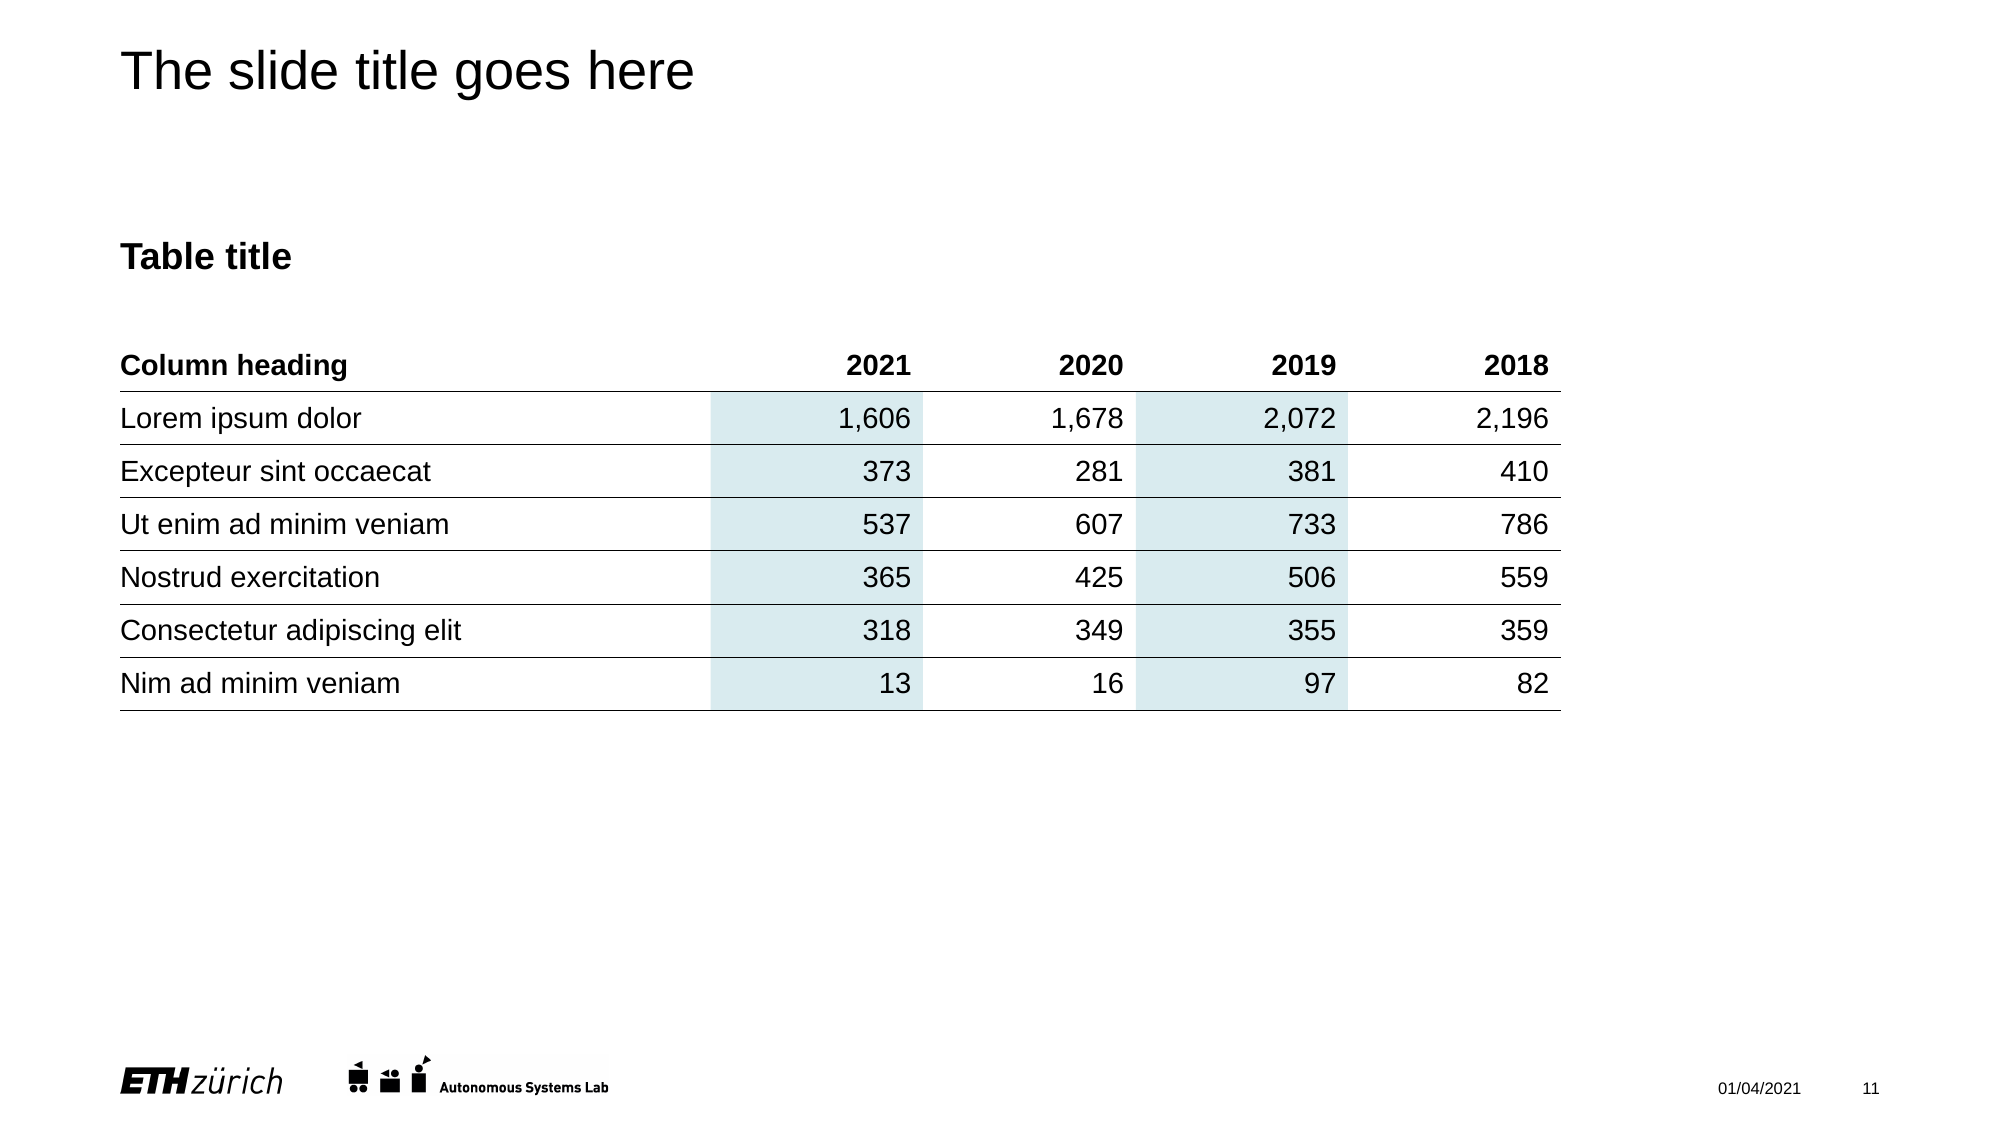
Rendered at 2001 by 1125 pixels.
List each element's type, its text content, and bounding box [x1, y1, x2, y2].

table_cell 16 [923, 658, 1136, 710]
picture [120, 1067, 282, 1094]
table_cell 318 [711, 605, 923, 657]
table_cell Nostrud exercitation [120, 551, 711, 604]
table_cell 381 [1136, 445, 1348, 497]
table_cell 607 [923, 498, 1136, 550]
table_cell 425 [923, 551, 1136, 604]
table_cell 82 [1348, 658, 1561, 710]
table_cell Consectetur adipiscing elit [120, 605, 711, 657]
table_header 2021 [711, 339, 923, 391]
table_cell 1,678 [923, 392, 1136, 444]
table_cell 349 [923, 605, 1136, 657]
table_cell 537 [711, 498, 923, 550]
table_header 2019 [1136, 339, 1348, 391]
table_cell 559 [1348, 551, 1561, 604]
table_cell 97 [1136, 658, 1348, 710]
table_cell 2,196 [1348, 392, 1561, 444]
title The slide title goes here [120, 42, 1880, 191]
table_header 2020 [923, 339, 1136, 391]
slide_number 01/04/2021 [1718, 1069, 1819, 1106]
slide_number [1827, 1069, 1880, 1106]
table_cell Lorem ipsum dolor [120, 392, 711, 444]
table_header Column heading [120, 339, 711, 391]
table_cell 365 [711, 551, 923, 604]
table_cell Ut enim ad minim veniam [120, 498, 711, 550]
table_cell 281 [923, 445, 1136, 497]
table_cell 359 [1348, 605, 1561, 657]
table_header 2018 [1348, 339, 1561, 391]
table_cell 506 [1136, 551, 1348, 604]
table_cell 373 [711, 445, 923, 497]
list Table title [120, 231, 1880, 297]
table_cell 13 [711, 658, 923, 710]
table_cell 410 [1348, 445, 1561, 497]
table_cell Excepteur sint occaecat [120, 445, 711, 497]
table_cell 1,606 [711, 392, 923, 444]
table_cell 786 [1348, 498, 1561, 550]
table_cell 2,072 [1136, 392, 1348, 444]
table_cell 733 [1136, 498, 1348, 550]
table_cell Nim ad minim veniam [120, 658, 711, 710]
table_cell 355 [1136, 605, 1348, 657]
